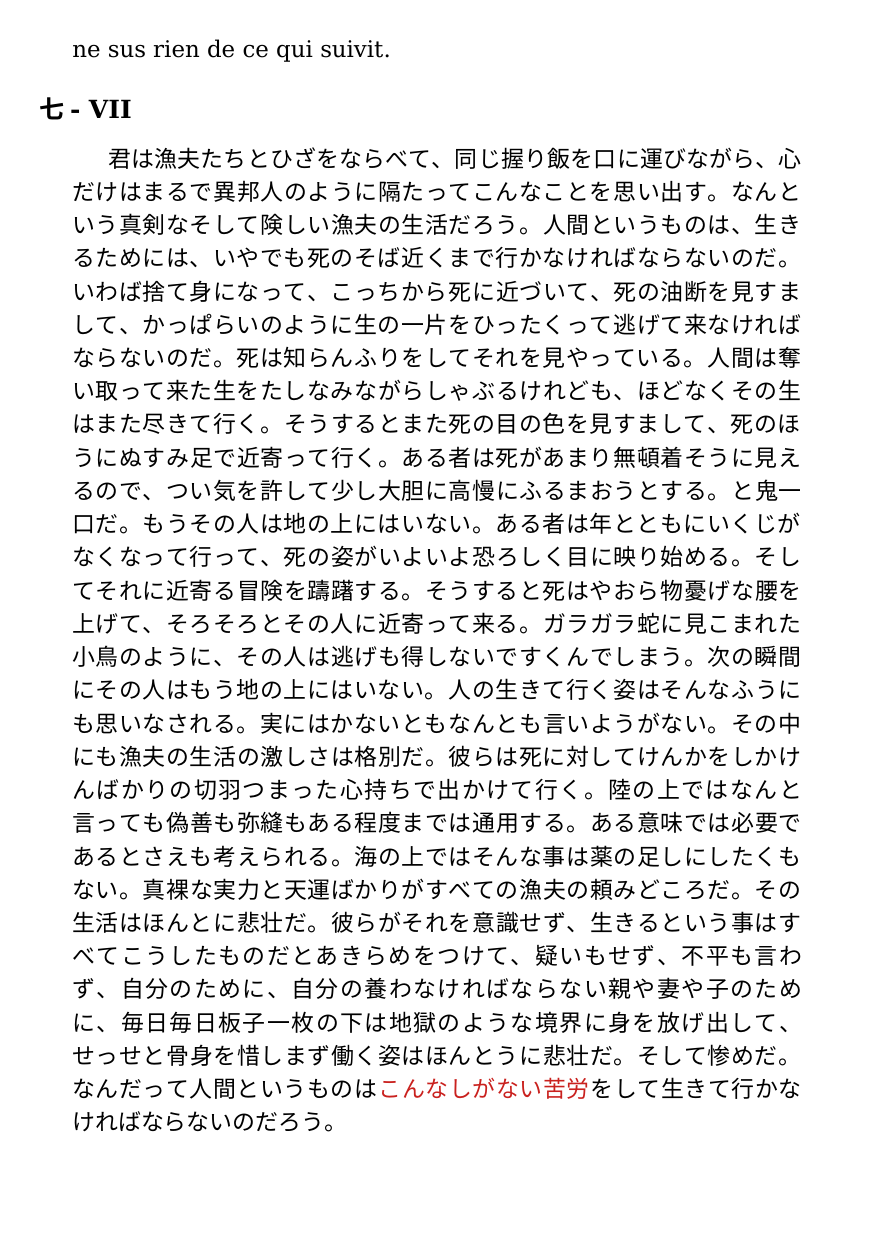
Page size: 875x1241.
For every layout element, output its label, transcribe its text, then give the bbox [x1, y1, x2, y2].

subtitle 七 - VII [36, 86, 838, 129]
text ne sus rien de ce qui suivit. [72, 36, 802, 63]
text 君は漁夫たちとひざをならべて、同じ握り飯を口に運びながら、心だけはまるで異邦人のように隔たってこんなことを思い出す。なんという真剣なそして険しい漁夫の生活だろう。人間というものは、生きるためには、いやでも死のそば近くまで行かなければならないのだ。いわば捨て身になって、こっちから死に近づいて、死の油断を見すまして、かっぱらいのように生の一片をひったくって逃げて来なければならないのだ。死は知らんふりをしてそれを見やっている。人間は奪い取って来た生をたしなみながらしゃぶるけれども、ほどなくその生はまた尽きて行く。そうするとまた死の目の色を見すまして、死のほうにぬすみ足で近寄って行く。ある者は死があまり無頓着そうに見えるので、つい気を許して少し大胆に高慢にふるまおうとする。と鬼一口だ。もうその人は地の上にはいない。ある者は年とともにいくじがなくなって行って、死の姿がいよいよ恐ろしく目に映り始める。そしてそれに近寄る冒険を躊躇する。そうすると死はやおら物憂げな腰を上げて、そろそろとその人に近寄って来る。ガラガラ蛇に見こまれた小鳥のように、その人は逃げも得しないですくんでしまう。次の瞬間にその人はもう地の上にはいない。人の生きて行く姿はそんなふうにも思いなされる。実にはかないともなんとも言いようがない。その中にも漁夫の生活の激しさは格別だ。彼らは死に対してけんかをしかけんばかりの切羽つまった心持ちで出かけて行く。陸の上ではなんと言っても偽善も弥縫もある程度までは通用する。ある意味では必要であるとさえも考えられる。海の上ではそんな事は薬の足しにしたくもない。真裸な実力と天運ばかりがすべての漁夫の頼みどころだ。その生活はほんとに悲壮だ。彼らがそれを意識せず、生きるという事はすべてこうしたものだとあきらめをつけて、疑いもせず、不平も言わず、自分のために、自分の養わなければならない親や妻や子のために、毎日毎日板子一枚の下は地獄のような境界に身を放げ出して、せっせと骨身を惜しまず働く姿はほんとうに悲壮だ。そして惨めだ。なんだって人間というものはこんなしがない苦労をして生きて行かなければならないのだろう。 [72, 141, 802, 1137]
